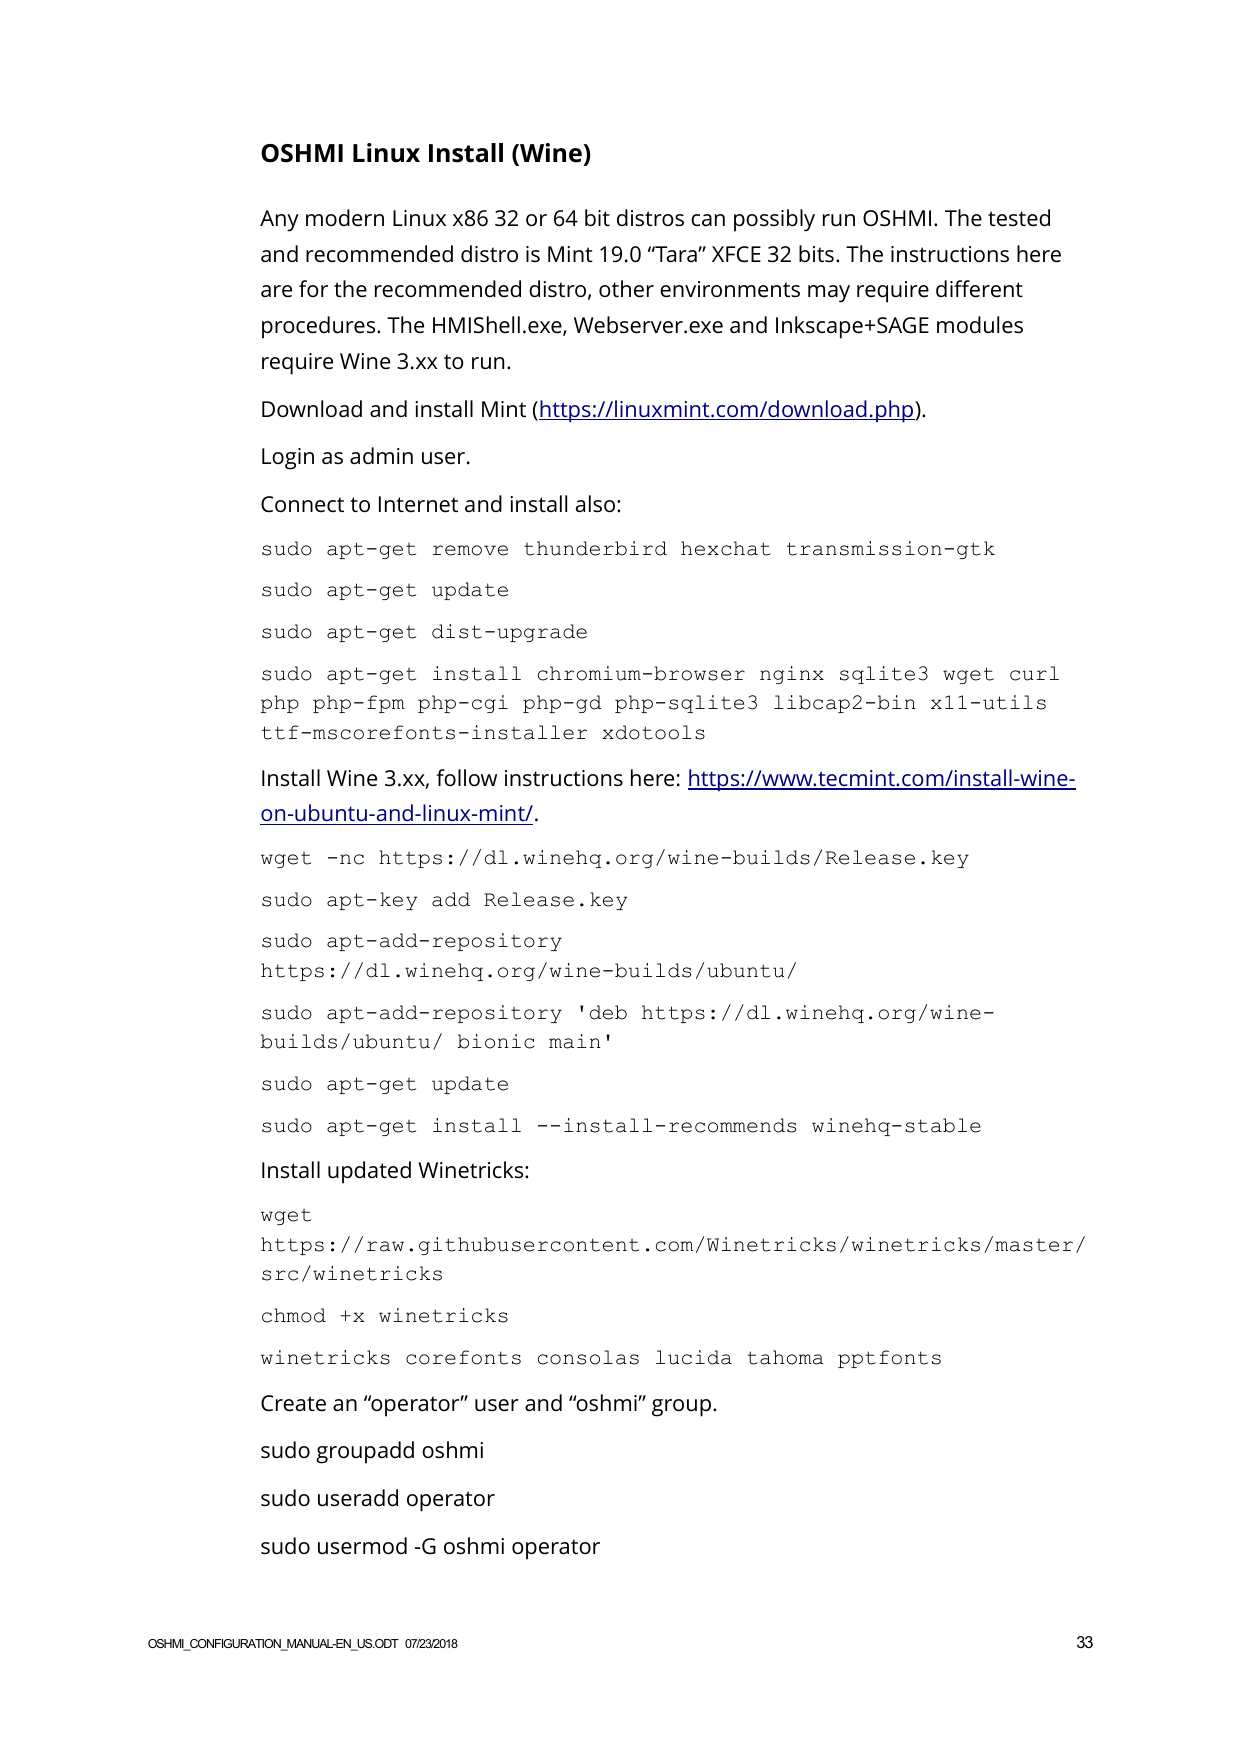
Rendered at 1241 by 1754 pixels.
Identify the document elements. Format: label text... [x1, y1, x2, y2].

text sudo usermod -G oshmi operator [260, 1531, 1093, 1561]
text sudo apt-get install --install-recommends winehq-stable [260, 1114, 1093, 1139]
text Login as admin user. [260, 441, 1093, 471]
text Install Wine 3.xx, follow instructions here: https://www.tecmint.com/install-wine-on-ubuntu-and-linux-mint/. [260, 763, 1093, 828]
text sudo apt-get dist-upgrade [260, 620, 1093, 645]
text sudo groupadd oshmi [260, 1435, 1093, 1465]
text chmod +x winetricks [260, 1304, 1093, 1329]
text sudo apt-add-repository https://dl.winehq.org/wine-builds/ubuntu/ [260, 929, 1093, 984]
text sudo apt-key add Release.key [260, 888, 1093, 913]
text Install updated Winetricks: [260, 1156, 1093, 1185]
text sudo apt-get remove thunderbird hexchat transmission-gtk [260, 537, 1093, 561]
text Connect to Internet and install also: [260, 489, 1093, 519]
text winetricks corefonts consolas lucida tahoma pptfonts [260, 1346, 1093, 1371]
text wget https://raw.githubusercontent.com/Winetricks/winetricks/master/src/winetricks [260, 1203, 1093, 1287]
text Create an “operator” user and “oshmi” group. [260, 1388, 1093, 1417]
text wget -nc https://dl.winehq.org/wine-builds/Release.key [260, 846, 1093, 871]
text sudo useradd operator [260, 1483, 1093, 1513]
text sudo apt-get update [260, 1072, 1093, 1097]
text sudo apt-add-repository 'deb https://dl.winehq.org/wine-builds/ubuntu/ bionic main' [260, 1001, 1093, 1055]
text Any modern Linux x86 32 or 64 bit distros can possibly run OSHMI. The tested and recommended distro is Mint 19.0 “Tara” XFCE 32 bits. The instructions here are for the recommended distro, other environments may require different procedures. The HMIShell.exe, Webserver.exe and Inkscape+SAGE modules require Wine 3.xx to run. [260, 203, 1093, 376]
text sudo apt-get install chromium-browser nginx sqlite3 wget curl php php-fpm php-cgi php-gd php-sqlite3 libcap2-bin x11-utils ttf-mscorefonts-installer xdotools [260, 662, 1093, 746]
subtitle OSHMI Linux Install (Wine) [260, 136, 1093, 170]
text Download and install Mint (https://linuxmint.com/download.php). [260, 393, 1093, 423]
text sudo apt-get update [260, 578, 1093, 603]
